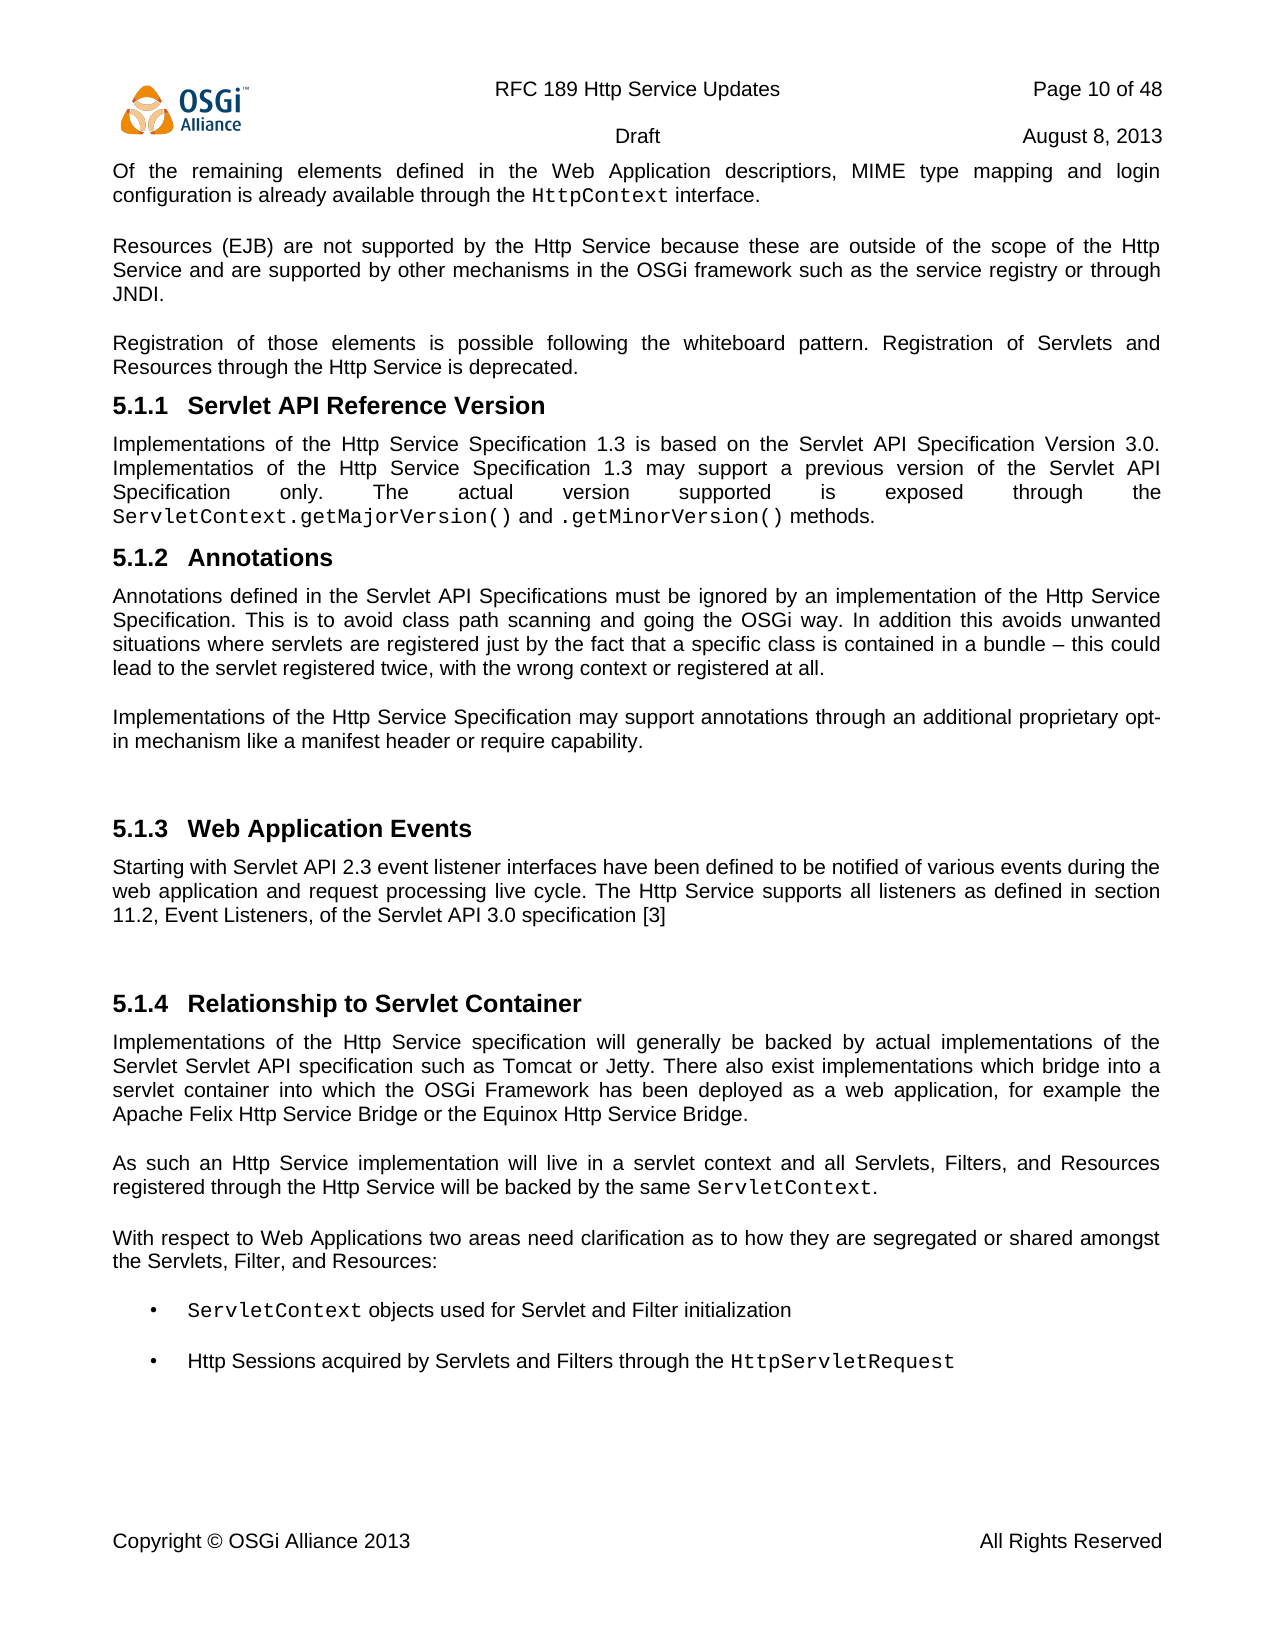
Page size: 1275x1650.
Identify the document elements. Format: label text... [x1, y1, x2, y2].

text Implementations of the Http Service specification will generally be backed by actual implementations of the Servlet Servlet API specification such as Tomcat or Jetty. There also exist implementations which bridge into a servlet container into which the OSGi Framework has been deployed as a web application, for example the Apache Felix Http Service Bridge or the Equinox Http Service Bridge. [112, 1030, 1162, 1126]
picture [113, 78, 257, 142]
list ServletContext objects used for Servlet and Filter initialization [150, 1298, 1162, 1324]
subtitle Relationship to Servlet Container [112, 988, 1162, 1017]
text Implementations of the Http Service Specification may support annotations through an additional proprietary opt-in mechanism like a manifest header or require capability. [112, 704, 1162, 752]
text Implementations of the Http Service Specification 1.3 is based on the Servlet API Specification Version 3.0. Implementatios of the Http Service Specification 1.3 may support a previous version of the Servlet API Specification only. The actual version supported is exposed through the ServletContext.getMajorVersion() and .getMinorVersion() methods. [112, 432, 1162, 530]
text Resources (EJB) are not supported by the Http Service because these are outside of the scope of the Http Service and are supported by other mechanisms in the OSGi framework such as the service registry or through JNDI. [112, 234, 1162, 306]
text With respect to Web Applications two areas need clarification as to how they are segregated or shared amongst the Servlets, Filter, and Resources: [112, 1225, 1162, 1273]
text Starting with Servlet API 2.3 event listener interfaces have been defined to be notified of various events during the web application and request processing live cycle. The Http Service supports all listeners as defined in section 11.2, Event Listeners, of the Servlet API 3.0 specification [3]. [112, 855, 1162, 927]
text Registration of those elements is possible following the whiteboard pattern. Registration of Servlets and Resources through the Http Service is deprecated. [112, 331, 1162, 378]
text Of the remaining elements defined in the Web Application descriptiors, MIME type mapping and login configuration is already available through the HttpContext interface. [112, 159, 1162, 209]
subtitle Web Application Events [112, 814, 1162, 843]
subtitle Annotations [112, 542, 1162, 571]
list Http Sessions acquired by Servlets and Filters through the HttpServletRequest [150, 1349, 1162, 1375]
subtitle Servlet API Reference Version [112, 391, 1162, 420]
text Annotations defined in the Servlet API Specifications must be ignored by an implementation of the Http Service Specification. This is to avoid class path scanning and going the OSGi way. In addition this avoids unwanted situations where servlets are registered just by the fact that a specific class is contained in a bundle – this could lead to the servlet registered twice, with the wrong context or registered at all. [112, 584, 1162, 679]
text As such an Http Service implementation will live in a servlet context and all Servlets, Filters, and Resources registered through the Http Service will be backed by the same ServletContext. [112, 1151, 1162, 1200]
